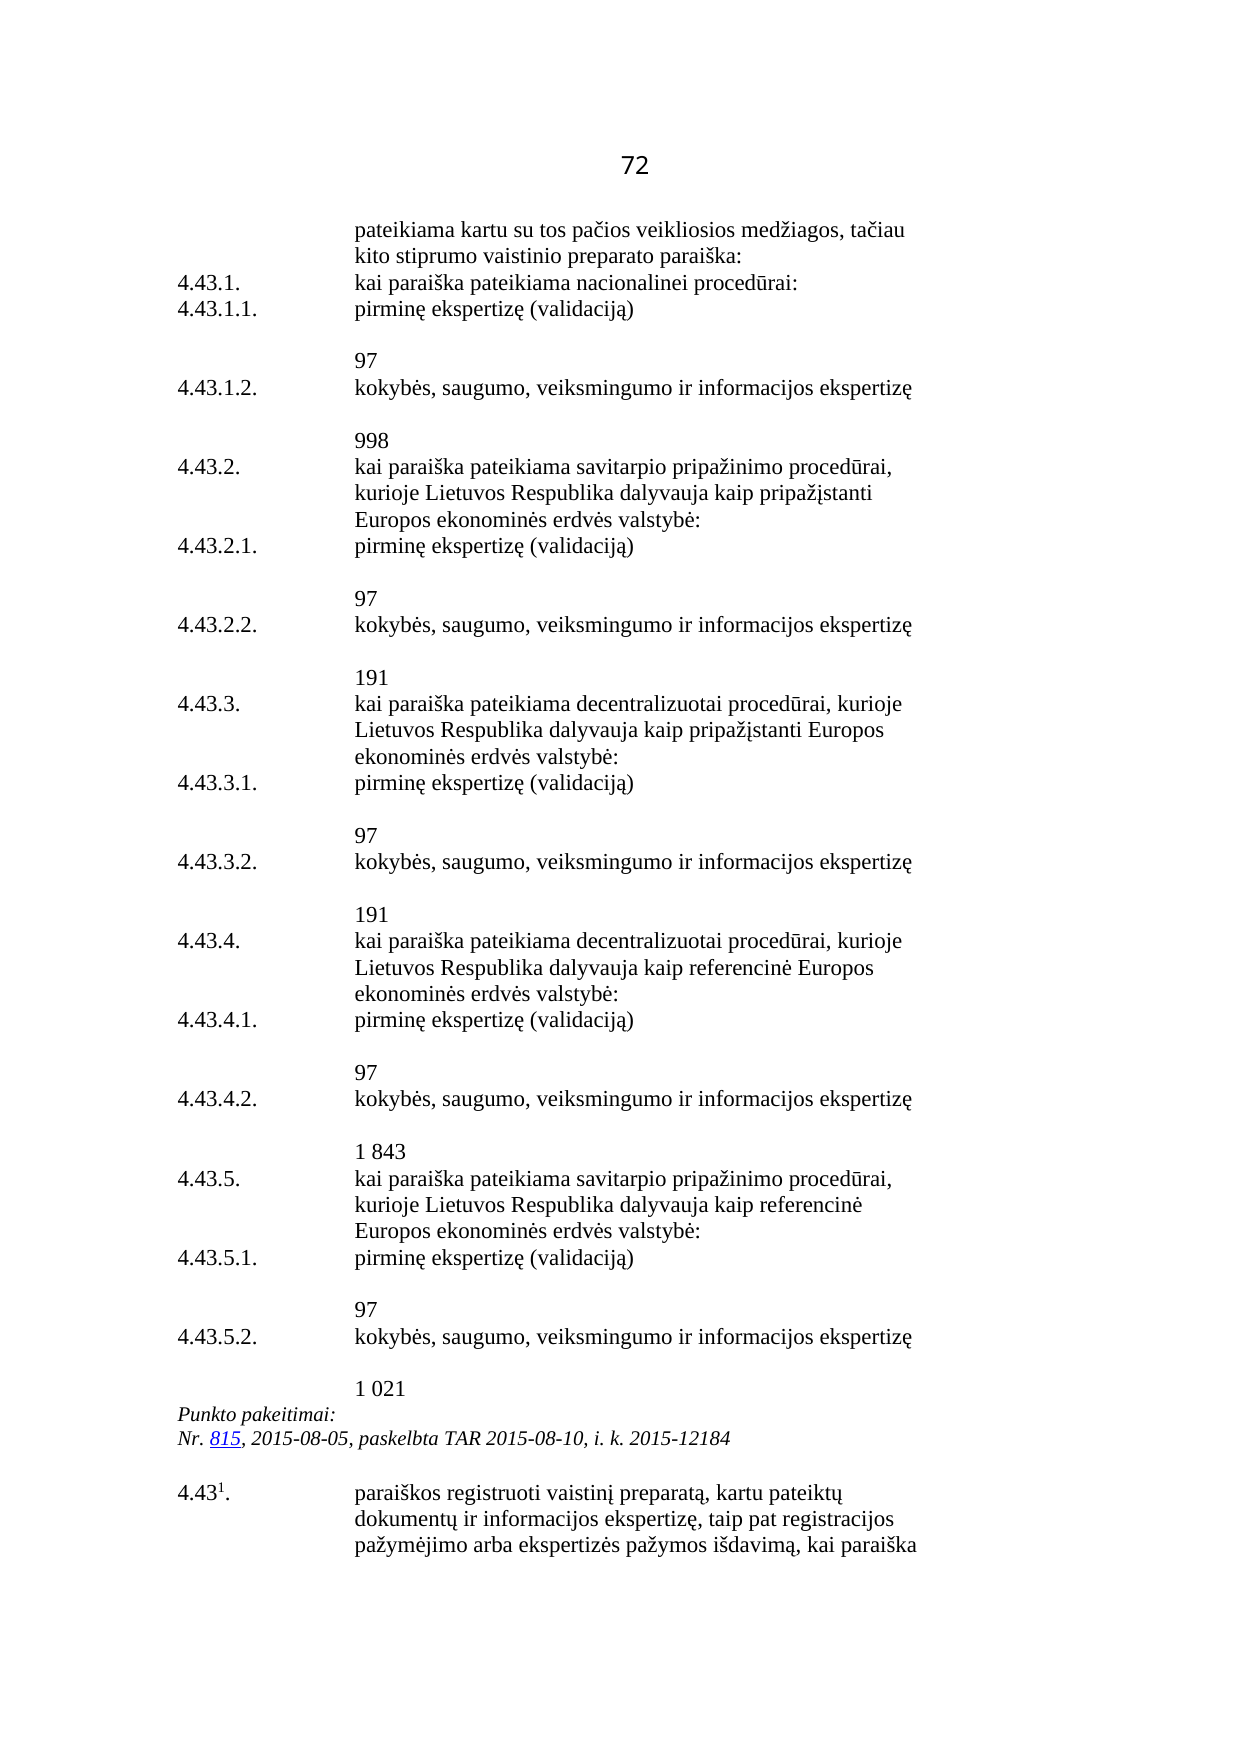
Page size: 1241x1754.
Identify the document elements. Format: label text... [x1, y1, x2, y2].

text 4.43.5.2. kokybės, saugumo, veiksmingumo ir informacijos ekspertizę 1 021 [177, 1323, 945, 1402]
text kito stiprumo vaistinio preparato paraiška: [354, 242, 945, 268]
text Europos ekonominės erdvės valstybė: [354, 1217, 945, 1244]
text Lietuvos Respublika dalyvauja kaip referencinė Europos [354, 954, 945, 980]
text pateikiama kartu su tos pačios veikliosios medžiagos, tačiau [354, 216, 945, 242]
text 4.43.2.1. pirminę ekspertizę (validaciją) 97 [177, 532, 945, 611]
text 4.43.4. kai paraiška pateikiama decentralizuotai procedūrai, kurioje [177, 927, 945, 954]
text 4.43.1. kai paraiška pateikiama nacionalinei procedūrai: [177, 268, 945, 295]
text kurioje Lietuvos Respublika dalyvauja kaip pripažįstanti [354, 479, 945, 506]
text 4.43.5.1. pirminę ekspertizę (validaciją) 97 [177, 1244, 945, 1323]
text 4.431. paraiškos registruoti vaistinį preparatą, kartu pateiktų [177, 1479, 945, 1505]
text 4.43.1.2. kokybės, saugumo, veiksmingumo ir informacijos ekspertizę 998 [177, 374, 945, 453]
text 4.43.3. kai paraiška pateikiama decentralizuotai procedūrai, kurioje [177, 690, 945, 717]
text kurioje Lietuvos Respublika dalyvauja kaip referencinė [354, 1191, 945, 1217]
text pažymėjimo arba ekspertizės pažymos išdavimą, kai paraiška [354, 1531, 945, 1558]
text 4.43.3.2. kokybės, saugumo, veiksmingumo ir informacijos ekspertizę 191 [177, 848, 945, 927]
text 4.43.3.1. pirminę ekspertizę (validaciją) 97 [177, 769, 945, 848]
text ekonominės erdvės valstybė: [354, 743, 945, 769]
text 4.43.2. kai paraiška pateikiama savitarpio pripažinimo procedūrai, [177, 453, 945, 479]
text 4.43.2.2. kokybės, saugumo, veiksmingumo ir informacijos ekspertizę 191 [177, 611, 945, 690]
text 4.43.1.1. pirminę ekspertizę (validaciją) 97 [177, 295, 945, 374]
text Nr. 815, 2015-08-05, paskelbta TAR 2015-08-10, i. k. 2015-12184 [177, 1426, 1093, 1450]
text 4.43.4.2. kokybės, saugumo, veiksmingumo ir informacijos ekspertizę 1 843 [177, 1086, 945, 1164]
text Lietuvos Respublika dalyvauja kaip pripažįstanti Europos [354, 717, 945, 743]
text ekonominės erdvės valstybė: [354, 980, 945, 1006]
text Punkto pakeitimai: [177, 1402, 1093, 1426]
text Europos ekonominės erdvės valstybė: [354, 506, 945, 532]
text 4.43.4.1. pirminę ekspertizę (validaciją) 97 [177, 1006, 945, 1086]
text 4.43.5. kai paraiška pateikiama savitarpio pripažinimo procedūrai, [177, 1164, 945, 1191]
text dokumentų ir informacijos ekspertizę, taip pat registracijos [354, 1505, 945, 1531]
